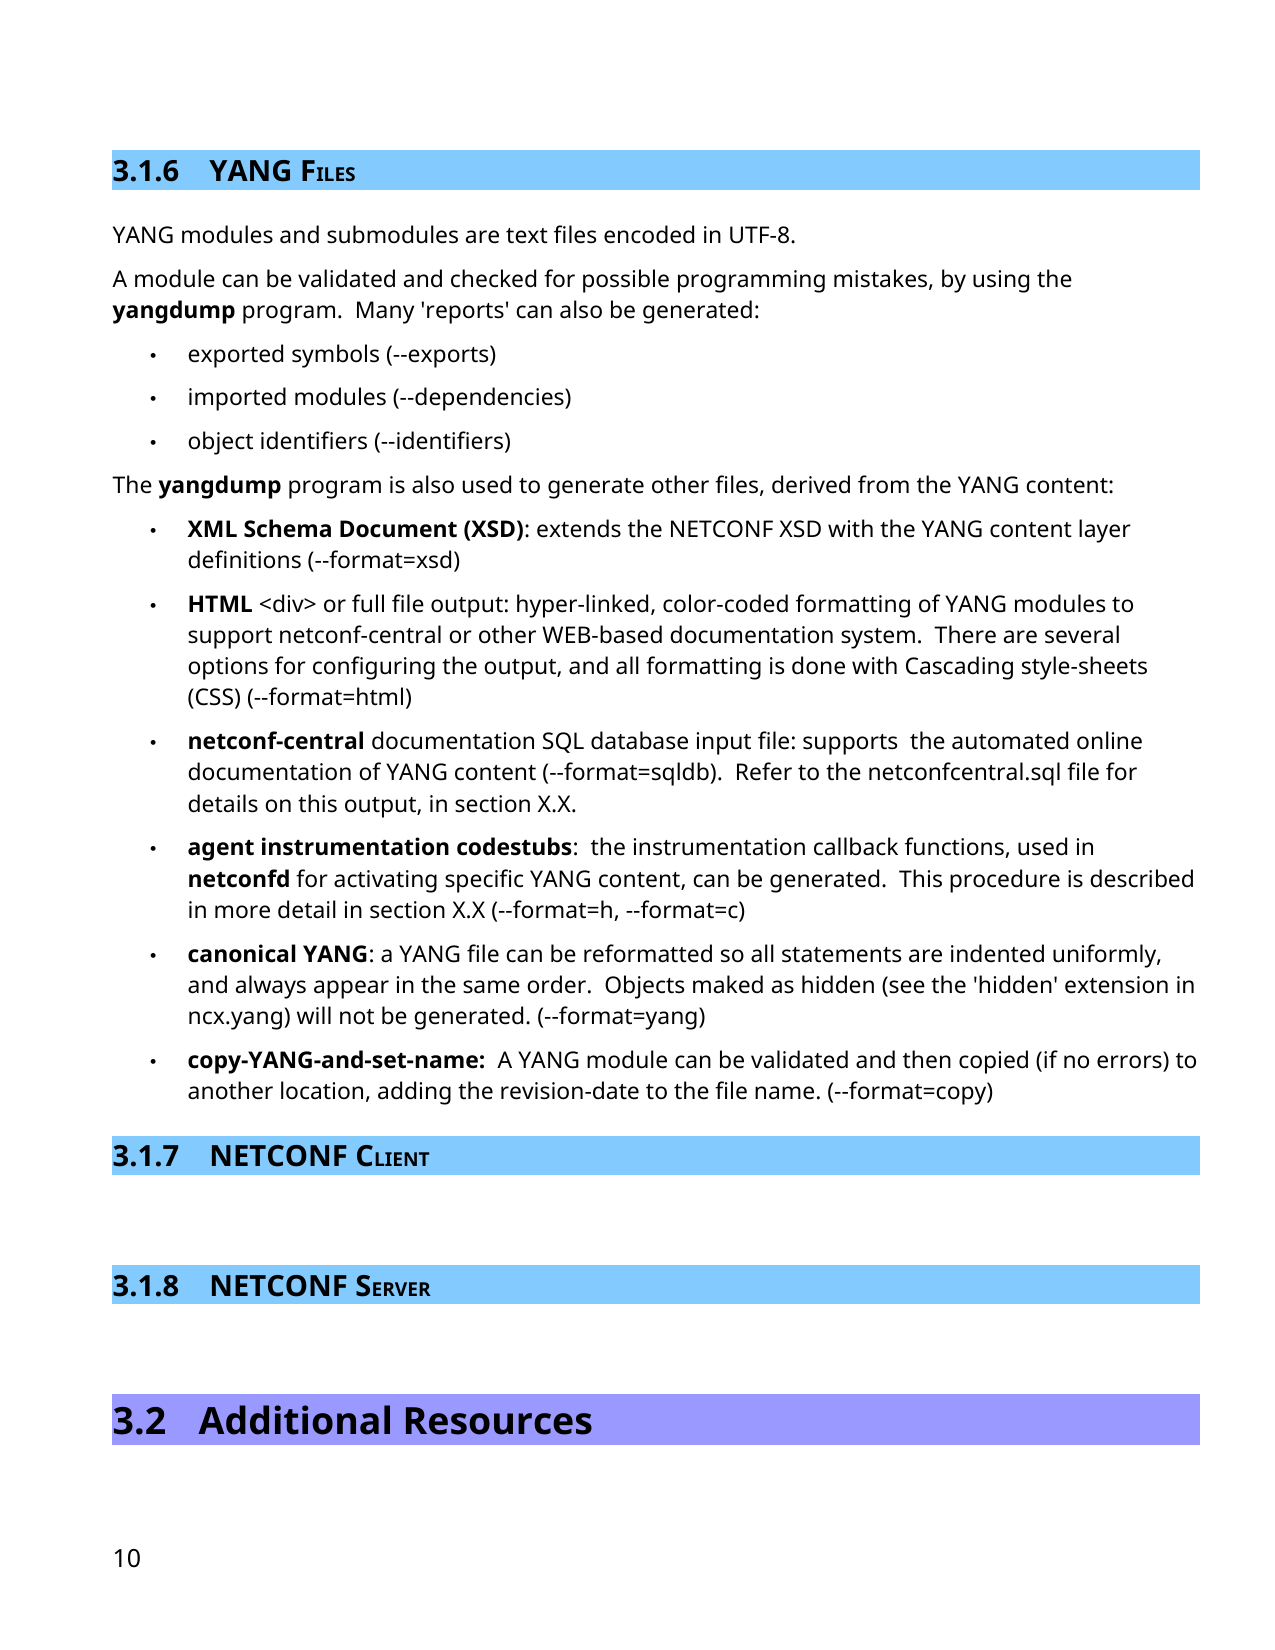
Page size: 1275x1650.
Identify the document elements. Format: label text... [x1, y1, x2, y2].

text The yangdump program is also used to generate other files, derived from the YANG content: [112, 469, 1200, 500]
subtitle NETCONF Server [112, 1265, 1200, 1304]
list exported symbols (--exports) [150, 338, 1200, 369]
subtitle NETCONF Client [112, 1136, 1200, 1175]
subtitle Additional Resources [112, 1394, 1200, 1445]
list XML Schema Document (XSD): extends the NETCONF XSD with the YANG content layer definitions (--format=xsd) [150, 513, 1200, 575]
list copy-YANG-and-set-name: A YANG module can be validated and then copied (if no errors) to another location, adding the revision-date to the file name. (--format=copy) [150, 1044, 1200, 1106]
list HTML <div> or full file output: hyper-linked, color-coded formatting of YANG modules to support netconf-central or other WEB-based documentation system. There are several options for configuring the output, and all formatting is done with Cascading style-sheets (CSS) (--format=html) [150, 588, 1200, 713]
list imported modules (--dependencies) [150, 381, 1200, 413]
list netconf-central documentation SQL database input file: supports the automated online documentation of YANG content (--format=sqldb). Refer to the netconfcentral.sql file for details on this output, in section X.X. [150, 725, 1200, 819]
text YANG modules and submodules are text files encoded in UTF-8. [112, 219, 1200, 250]
list object identifiers (--identifiers) [150, 425, 1200, 456]
list canonical YANG: a YANG file can be reformatted so all statements are indented uniformly, and always appear in the same order. Objects maked as hidden (see the 'hidden' extension in ncx.yang) will not be generated. (--format=yang) [150, 938, 1200, 1031]
subtitle YANG Files [112, 150, 1200, 190]
text A module can be validated and checked for possible programming mistakes, by using the yangdump program. Many 'reports' can also be generated: [112, 263, 1200, 325]
list agent instrumentation codestubs: the instrumentation callback functions, used in netconfd for activating specific YANG content, can be generated. This procedure is described in more detail in section X.X (--format=h, --format=c) [150, 831, 1200, 925]
